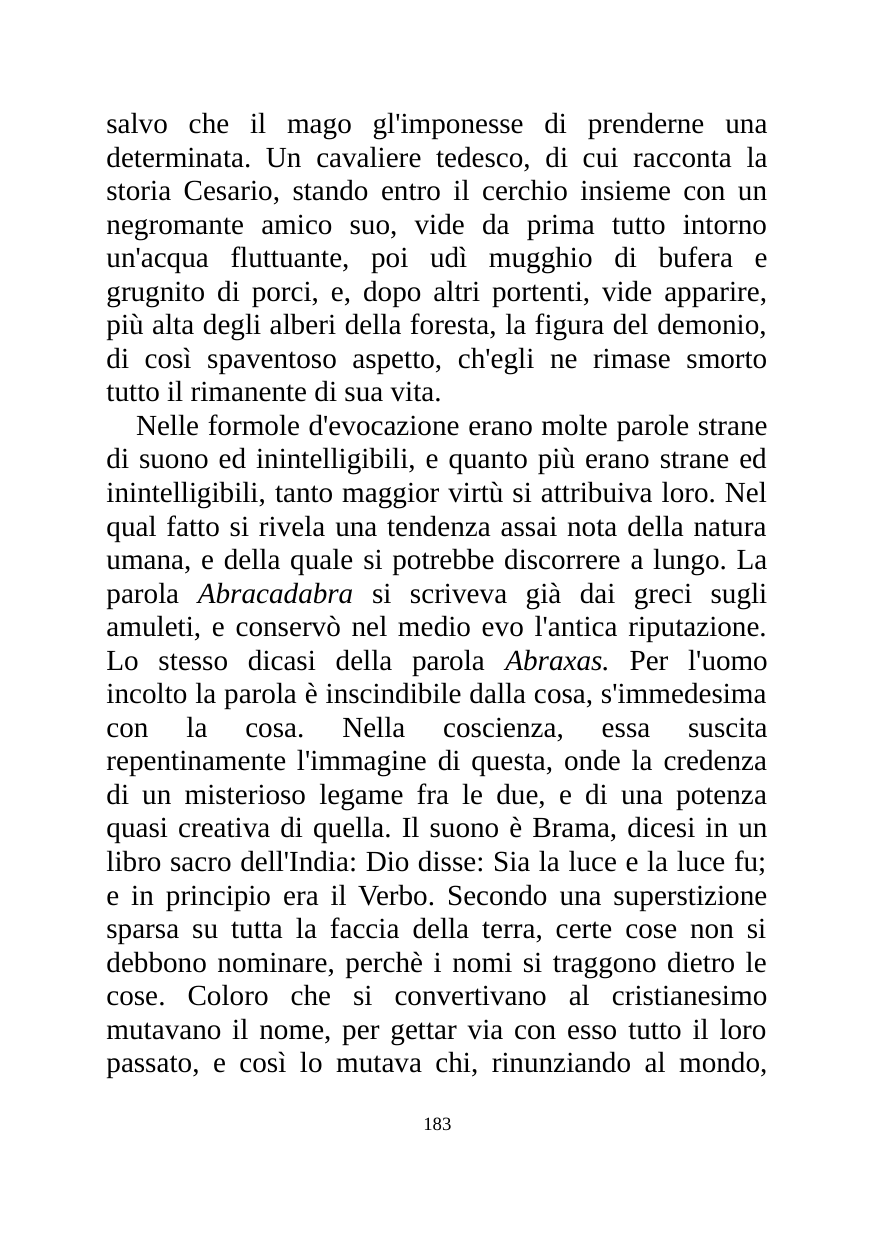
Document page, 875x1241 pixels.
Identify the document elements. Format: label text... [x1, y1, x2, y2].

text salvo che il mago gl'imponesse di prenderne una determinata. Un cavaliere tedesco, di cui racconta la storia Cesario, stando entro il cerchio insieme con un negromante amico suo, vide da prima tutto intorno un'acqua fluttuante, poi udì mugghio di bufera e grugnito di porci, e, dopo altri portenti, vide apparire, più alta degli alberi della foresta, la figura del demonio, di così spaventoso aspetto, ch'egli ne rimase smorto tutto il rimanente di sua vita. [106, 106, 768, 408]
text Nelle formole d'evocazione erano molte parole strane di suono ed inintelligibili, e quanto più erano strane ed inintelligibili, tanto maggior virtù si attribuiva loro. Nel qual fatto si rivela una tendenza assai nota della natura umana, e della quale si potrebbe discorrere a lungo. La parola Abracadabra si scriveva già dai greci sugli amuleti, e conservò nel medio evo l'antica riputazione. Lo stesso dicasi della parola Abraxas. Per l'uomo incolto la parola è inscindibile dalla cosa, s'immedesima con la cosa. Nella coscienza, essa suscita repentinamente l'immagine di questa, onde la credenza di un misterioso legame fra le due, e di una potenza quasi creativa di quella. Il suono è Brama, dicesi in un libro sacro dell'India: Dio disse: Sia la luce e la luce fu; e in principio era il Verbo. Secondo una superstizione sparsa su tutta la faccia della terra, certe cose non si debbono nominare, perchè i nomi si traggono dietro le cose. Coloro che si convertivano al cristianesimo mutavano il nome, per gettar via con esso tutto il loro passato, e così lo mutava chi, rinunziando al mondo, [106, 408, 768, 1079]
